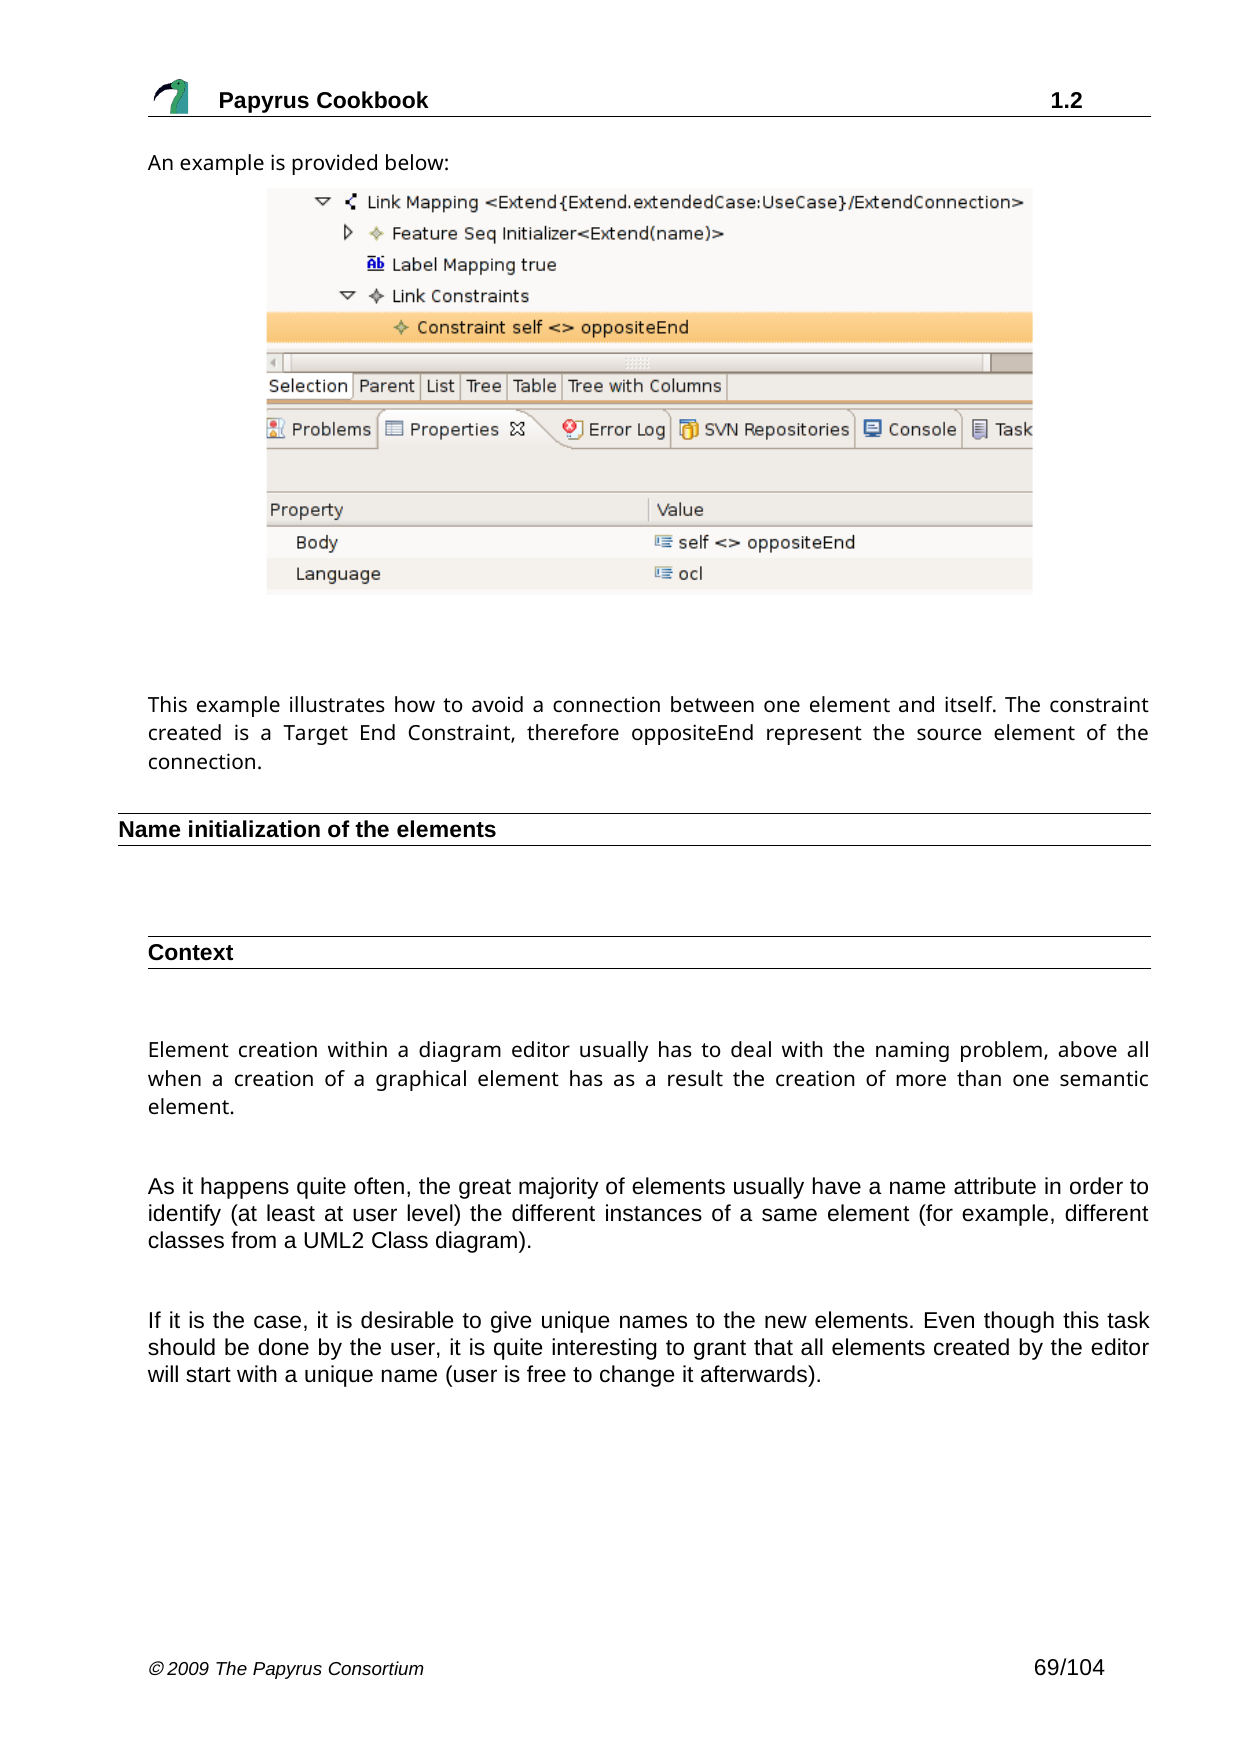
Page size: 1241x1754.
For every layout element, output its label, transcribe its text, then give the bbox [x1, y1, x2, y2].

text This example illustrates how to avoid a connection between one element and itself. The constraint created is a Target End Constraint, therefore oppositeEnd represent the source element of the connection. [148, 689, 1151, 775]
text Element creation within a diagram editor usually has to deal with the naming problem, above all when a creation of a graphical element has as a result the creation of more than one semantic element. [148, 1035, 1151, 1121]
text An example is provided below: [148, 148, 1151, 176]
text As it happens quite often, the great majority of elements usually have a name attribute in order to identify (at least at user level) the different instances of a same element (for example, different classes from a UML2 Class diagram). [148, 1173, 1151, 1254]
picture [153, 79, 189, 114]
picture [266, 188, 1033, 595]
subtitle Name initialization of the elements [118, 814, 1151, 845]
text If it is the case, it is desirable to give unique names to the new elements. Even though this task should be done by the user, it is quite interesting to grant that all elements created by the editor will start with a unique name (user is free to change it afterwards). [148, 1306, 1151, 1387]
subtitle Context [148, 937, 1151, 968]
